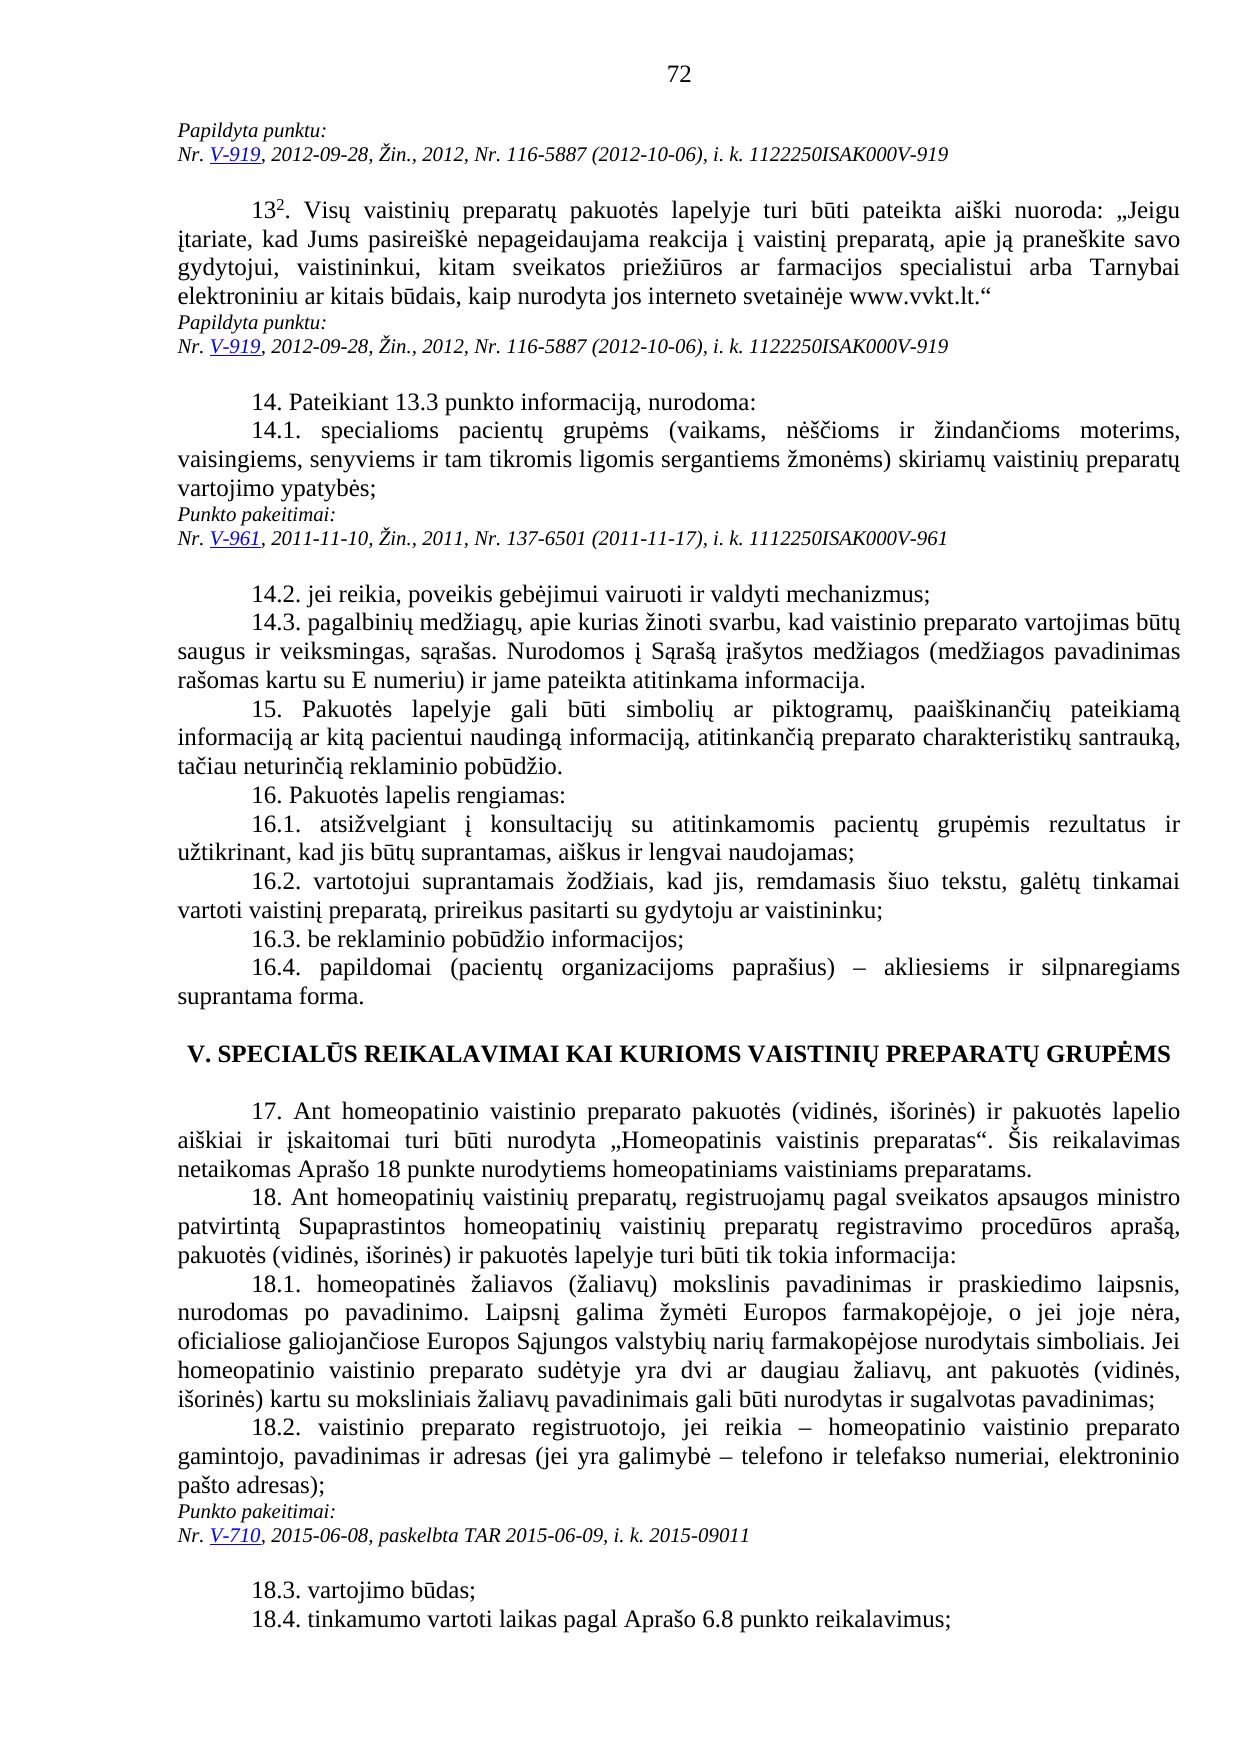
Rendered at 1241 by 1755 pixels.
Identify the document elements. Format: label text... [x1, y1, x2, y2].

text Punkto pakeitimai: [177, 502, 1181, 526]
text 14.3. pagalbinių medžiagų, apie kurias žinoti svarbu, kad vaistinio preparato vartojimas būtų saugus ir veiksmingas, sąrašas. Nurodomos į Sąrašą įrašytos medžiagos (medžiagos pavadinimas rašomas kartu su E numeriu) ir jame pateikta atitinkama informacija. [177, 607, 1181, 694]
text 18.3. vartojimo būdas; [177, 1576, 1181, 1604]
text Nr. V-710, 2015-06-08, paskelbta TAR 2015-06-09, i. k. 2015-09011 [177, 1523, 1181, 1547]
text Nr. V-919, 2012-09-28, Žin., 2012, Nr. 116-5887 (2012-10-06), i. k. 1122250ISAK000V-919 [177, 334, 1181, 358]
text Papildyta punktu: [177, 118, 1181, 142]
text 18.2. vaistinio preparato registruotojo, jei reikia – homeopatinio vaistinio preparato gamintojo, pavadinimas ir adresas (jei yra galimybė – telefono ir telefakso numeriai, elektroninio pašto adresas); [177, 1412, 1181, 1499]
text Nr. V-919, 2012-09-28, Žin., 2012, Nr. 116-5887 (2012-10-06), i. k. 1122250ISAK000V-919 [177, 142, 1181, 166]
text Papildyta punktu: [177, 310, 1181, 334]
text 16.2. vartotojui suprantamais žodžiais, kad jis, remdamasis šiuo tekstu, galėtų tinkamai vartoti vaistinį preparatą, prireikus pasitarti su gydytoju ar vaistininku; [177, 866, 1181, 924]
text 14. Pateikiant 13.3 punkto informaciją, nurodoma: [177, 387, 1181, 416]
text 16. Pakuotės lapelis rengiamas: [177, 780, 1181, 809]
text 16.1. atsižvelgiant į konsultacijų su atitinkamomis pacientų grupėmis rezultatus ir užtikrinant, kad jis būtų suprantamas, aiškus ir lengvai naudojamas; [177, 809, 1181, 866]
text V. SPECIALŪS REIKALAVIMAI KAI KURIOMS VAISTINIŲ PREPARATŲ GRUPĖMS [177, 1039, 1181, 1067]
text Nr. V-961, 2011-11-10, Žin., 2011, Nr. 137-6501 (2011-11-17), i. k. 1112250ISAK000V-961 [177, 526, 1181, 550]
text 16.4. papildomai (pacientų organizacijoms paprašius) – akliesiems ir silpnaregiams suprantama forma. [177, 952, 1181, 1010]
text 18.4. tinkamumo vartoti laikas pagal Aprašo 6.8 punkto reikalavimus; [177, 1604, 1181, 1633]
text Punkto pakeitimai: [177, 1499, 1181, 1523]
text 18.1. homeopatinės žaliavos (žaliavų) mokslinis pavadinimas ir praskiedimo laipsnis, nurodomas po pavadinimo. Laipsnį galima žymėti Europos farmakopėjoje, o jei joje nėra, oficialiose galiojančiose Europos Sąjungos valstybių narių farmakopėjose nurodytais simboliais. Jei homeopatinio vaistinio preparato sudėtyje yra dvi ar daugiau žaliavų, ant pakuotės (vidinės, išorinės) kartu su moksliniais žaliavų pavadinimais gali būti nurodytas ir sugalvotas pavadinimas; [177, 1269, 1181, 1412]
text 18. Ant homeopatinių vaistinių preparatų, registruojamų pagal sveikatos apsaugos ministro patvirtintą Supaprastintos homeopatinių vaistinių preparatų registravimo procedūros aprašą, pakuotės (vidinės, išorinės) ir pakuotės lapelyje turi būti tik tokia informacija: [177, 1182, 1181, 1269]
text 132. Visų vaistinių preparatų pakuotės lapelyje turi būti pateikta aiški nuoroda: „Jeigu įtariate, kad Jums pasireiškė nepageidaujama reakcija į vaistinį preparatą, apie ją praneškite savo gydytojui, vaistininkui, kitam sveikatos priežiūros ar farmacijos specialistui arba Tarnybai elektroniniu ar kitais būdais, kaip nurodyta jos interneto svetainėje www.vvkt.lt.“ [177, 195, 1181, 310]
text 14.1. specialioms pacientų grupėms (vaikams, nėščioms ir žindančioms moterims, vaisingiems, senyviems ir tam tikromis ligomis sergantiems žmonėms) skiriamų vaistinių preparatų vartojimo ypatybės; [177, 416, 1181, 502]
text 16.3. be reklaminio pobūdžio informacijos; [177, 924, 1181, 952]
text 17. Ant homeopatinio vaistinio preparato pakuotės (vidinės, išorinės) ir pakuotės lapelio aiškiai ir įskaitomai turi būti nurodyta „Homeopatinis vaistinis preparatas“. Šis reikalavimas netaikomas Aprašo 18 punkte nurodytiems homeopatiniams vaistiniams preparatams. [177, 1096, 1181, 1182]
text 15. Pakuotės lapelyje gali būti simbolių ar piktogramų, paaiškinančių pateikiamą informaciją ar kitą pacientui naudingą informaciją, atitinkančią preparato charakteristikų santrauką, tačiau neturinčią reklaminio pobūdžio. [177, 694, 1181, 780]
text 14.2. jei reikia, poveikis gebėjimui vairuoti ir valdyti mechanizmus; [177, 579, 1181, 607]
